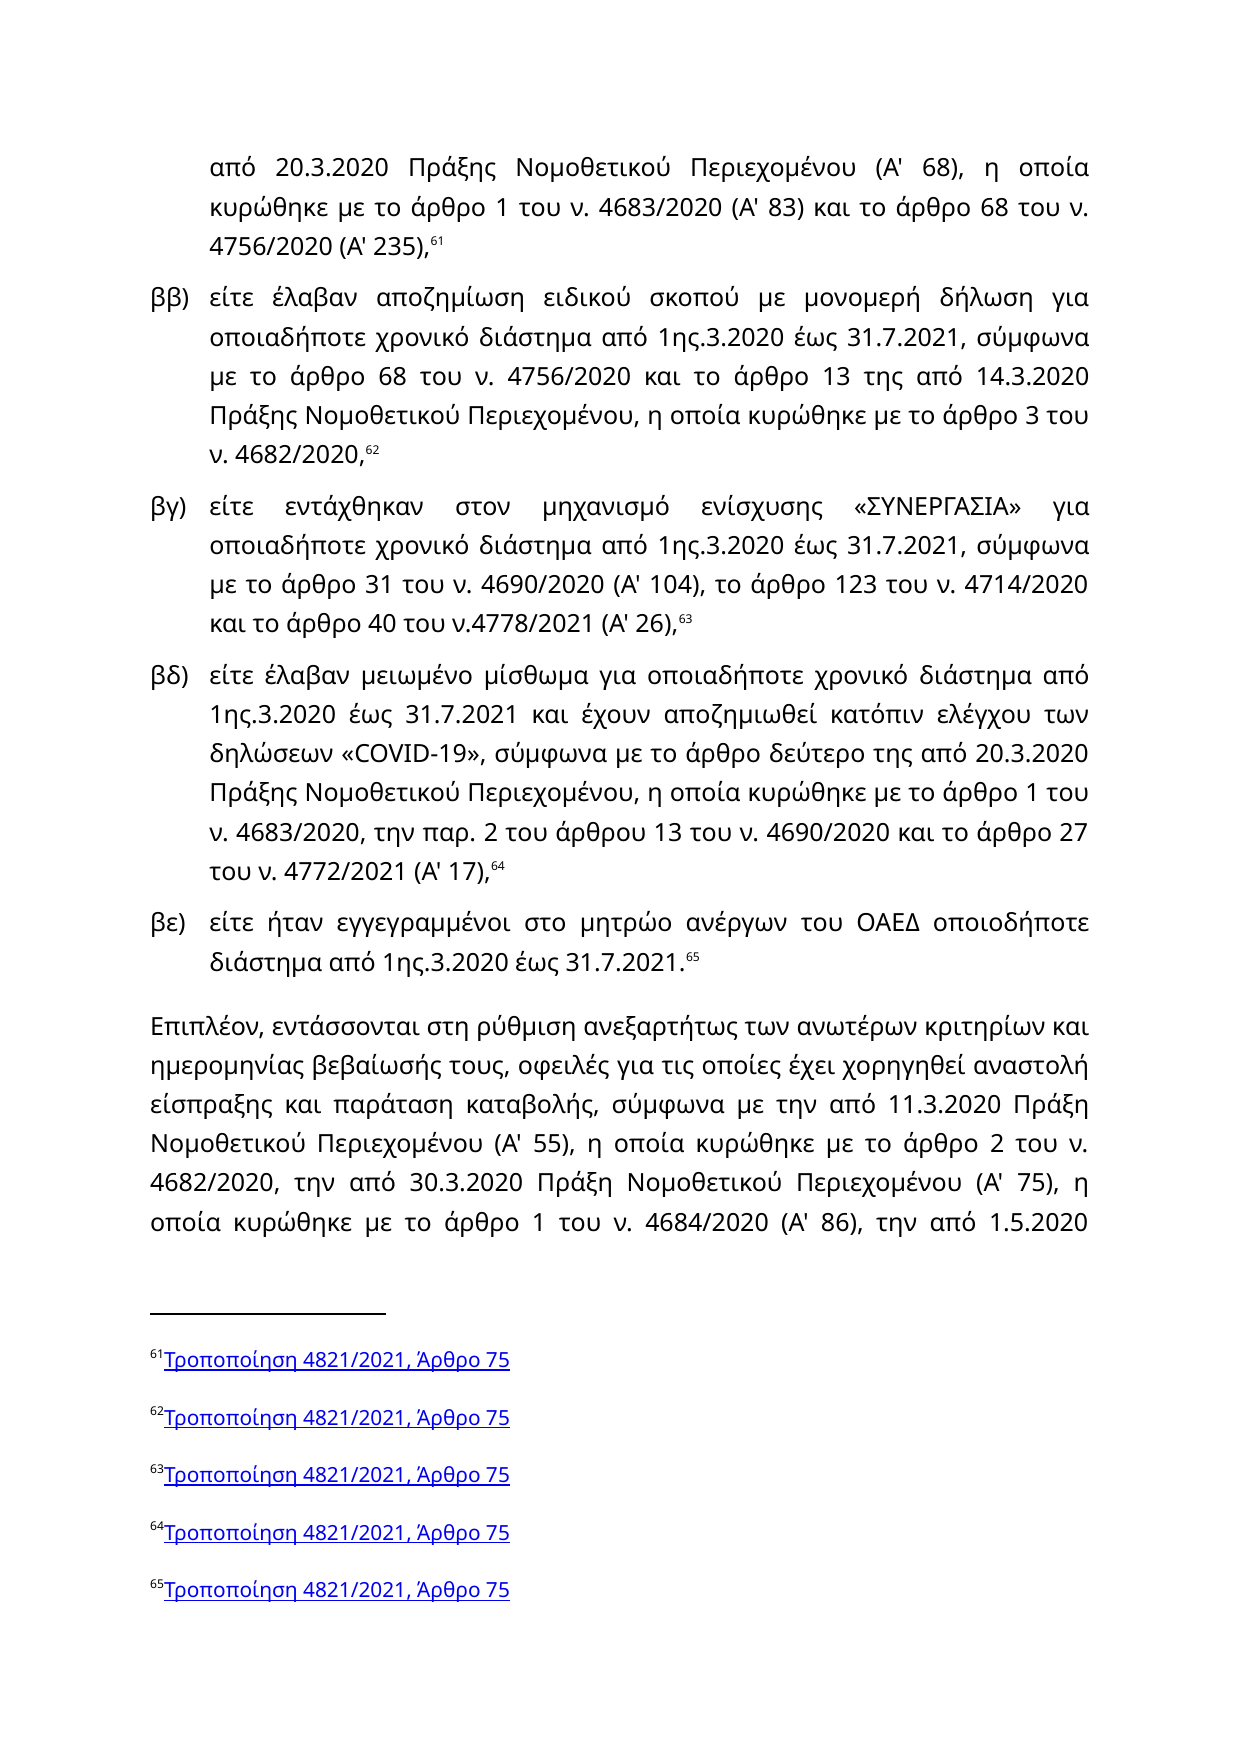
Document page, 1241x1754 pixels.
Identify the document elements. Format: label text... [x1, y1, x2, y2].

text Τροποποίηση 4821/2021, Άρθρο 75 [150, 1403, 1090, 1431]
text Τροποποίηση 4821/2021, Άρθρο 75 [150, 1345, 1090, 1373]
list βγ) είτε εντάχθηκαν στον μηχανισμό ενίσχυσης «ΣΥΝΕΡΓΑΣΙΑ» για οποιαδήποτε χρονικό διάστημα από 1ης.3.2020 έως 31.7.2021, σύμφωνα με το άρθρο 31 του ν. 4690/2020 (Α' 104), το άρθρο 123 του ν. 4714/2020 και το άρθρο 40 του ν.4778/2021 (Α' 26), [150, 488, 1090, 640]
text Τροποποίηση 4821/2021, Άρθρο 75 [150, 1576, 1090, 1604]
list βδ) είτε έλαβαν μειωμένο μίσθωμα για οποιαδήποτε χρονικό διάστημα από 1ης.3.2020 έως 31.7.2021 και έχουν αποζημιωθεί κατόπιν ελέγχου των δηλώσεων «COVID-19», σύμφωνα με το άρθρο δεύτερο της από 20.3.2020 Πράξης Νομοθετικού Περιεχομένου, η οποία κυρώθηκε με το άρθρο 1 του ν. 4683/2020, την παρ. 2 του άρθρου 13 του ν. 4690/2020 και το άρθρο 27 του ν. 4772/2021 (Α' 17), [150, 657, 1090, 887]
text Επιπλέον, εντάσσονται στη ρύθμιση ανεξαρτήτως των ανωτέρων κριτηρίων και ημερομηνίας βεβαίωσής τους, οφειλές για τις οποίες έχει χορηγηθεί αναστολή είσπραξης και παράταση καταβολής, σύμφωνα με την από 11.3.2020 Πράξη Νομοθετικού Περιεχομένου (Α' 55), η οποία κυρώθηκε με το άρθρο 2 του ν. 4682/2020, την από 30.3.2020 Πράξη Νομοθετικού Περιεχομένου (Α' 75), η οποία κυρώθηκε με το άρθρο 1 του ν. 4684/2020 (Α' 86), την από 1.5.2020 [150, 1008, 1090, 1238]
list βε) είτε ήταν εγγεγραμμένοι στο μητρώο ανέργων του ΟΑΕΔ οποιοδήποτε διάστημα από 1ης.3.2020 έως 31.7.2021. [150, 905, 1090, 978]
text Τροποποίηση 4821/2021, Άρθρο 75 [150, 1460, 1090, 1489]
list από 20.3.2020 Πράξης Νομοθετικού Περιεχομένου (Α' 68), η οποία κυρώθηκε με το άρθρο 1 του ν. 4683/2020 (Α' 83) και το άρθρο 68 του ν. 4756/2020 (Α' 235), [150, 150, 1090, 262]
list ββ) είτε έλαβαν αποζημίωση ειδικού σκοπού με μονομερή δήλωση για οποιαδήποτε χρονικό διάστημα από 1ης.3.2020 έως 31.7.2021, σύμφωνα με το άρθρο 68 του ν. 4756/2020 και το άρθρο 13 της από 14.3.2020 Πράξης Νομοθετικού Περιεχομένου, η οποία κυρώθηκε με το άρθρο 3 του ν. 4682/2020, [150, 280, 1090, 471]
text Τροποποίηση 4821/2021, Άρθρο 75 [150, 1518, 1090, 1546]
